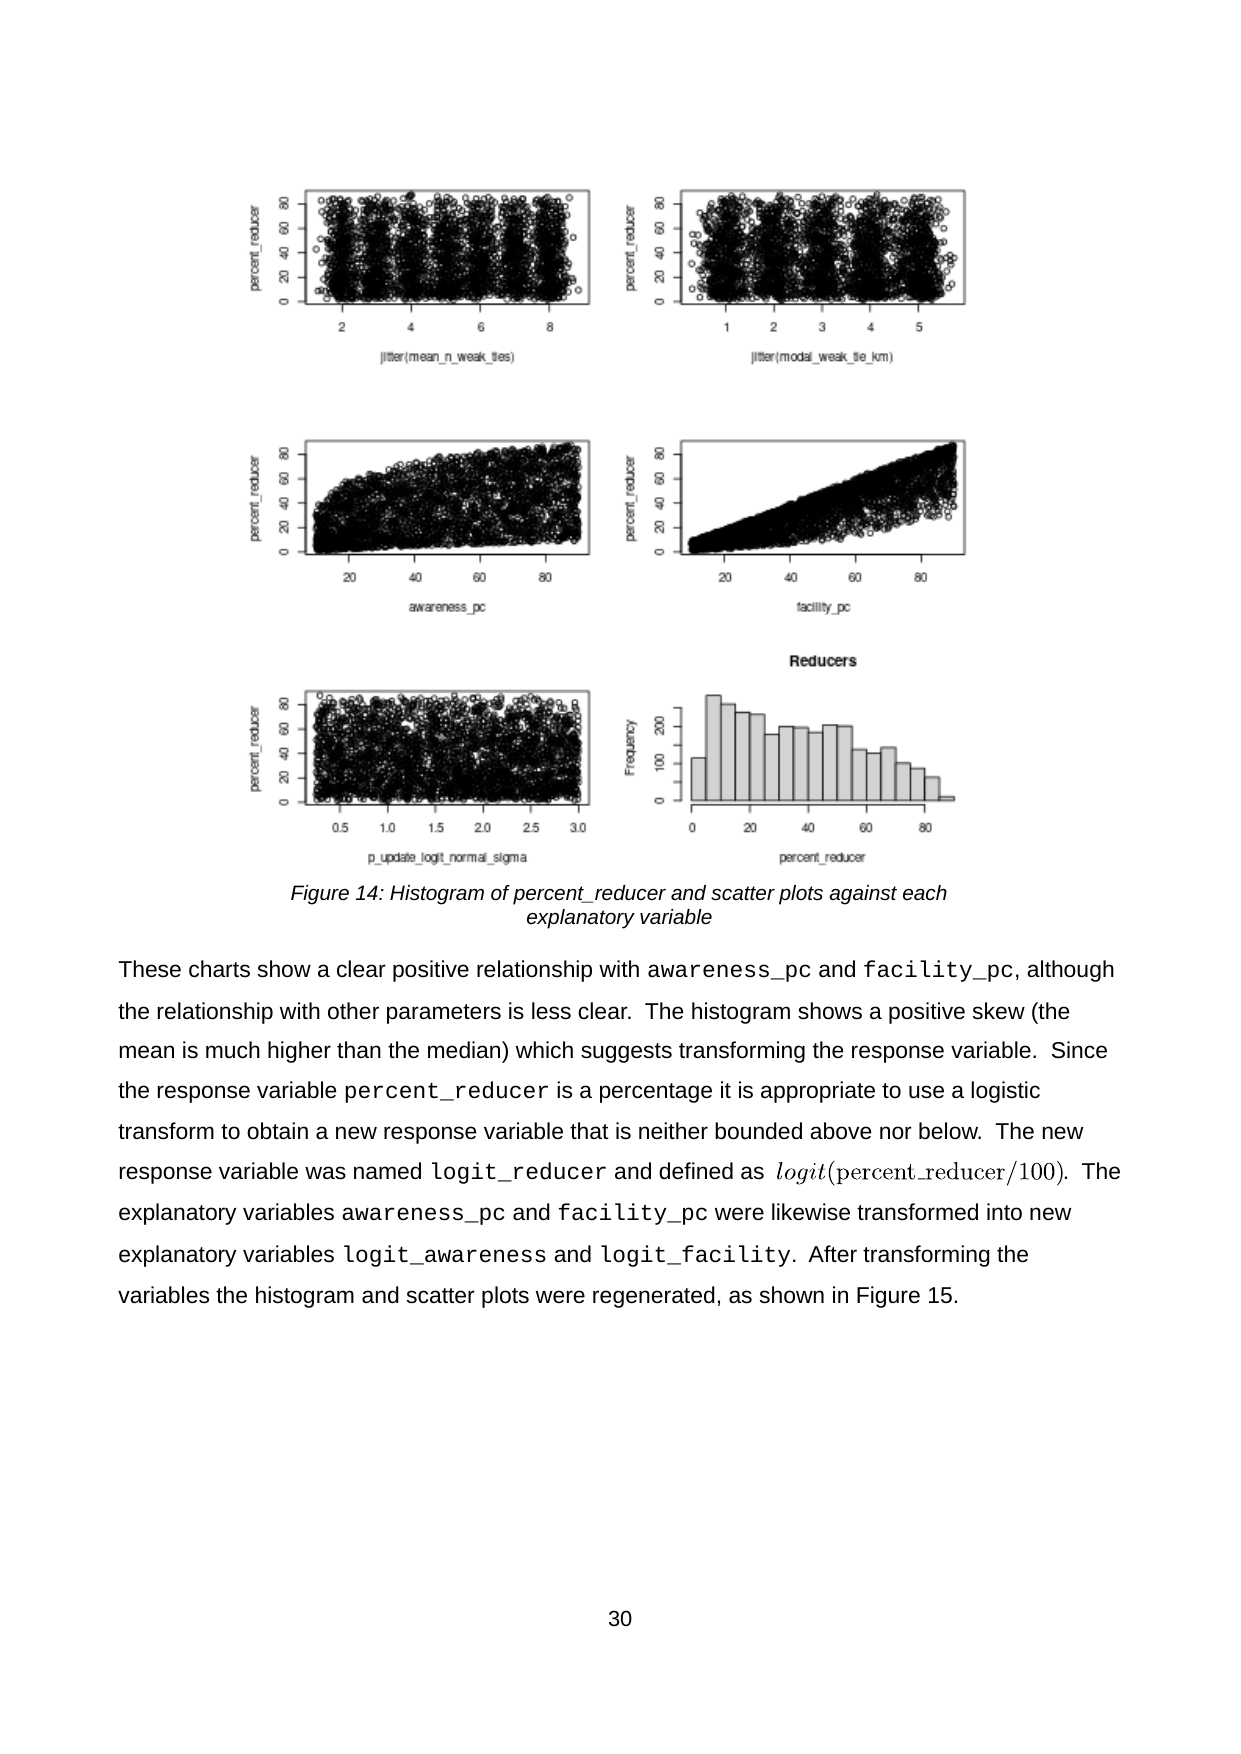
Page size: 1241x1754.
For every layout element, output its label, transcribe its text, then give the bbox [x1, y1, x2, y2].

text These charts show a clear positive relationship with awareness_pc and facility_pc, although the relationship with other parameters is less clear. The histogram shows a positive skew (the mean is much higher than the median) which suggests transforming the response variable. Since the response variable percent_reducer is a percentage it is appropriate to use a logistic transform to obtain a new response variable that is neither bounded above nor below. The new response variable was named logit_reducer and defined as . The explanatory variables awareness_pc and facility_pc were likewise transformed into new explanatory variables logit_awareness and logit_facility. After transforming the variables the histogram and scatter plots were regenerated, as shown in Figure 15. [118, 956, 1122, 1308]
picture [245, 130, 995, 881]
text Figure 14: Histogram of percent_reducer and scatter plots against each explanatory variable [245, 881, 995, 928]
